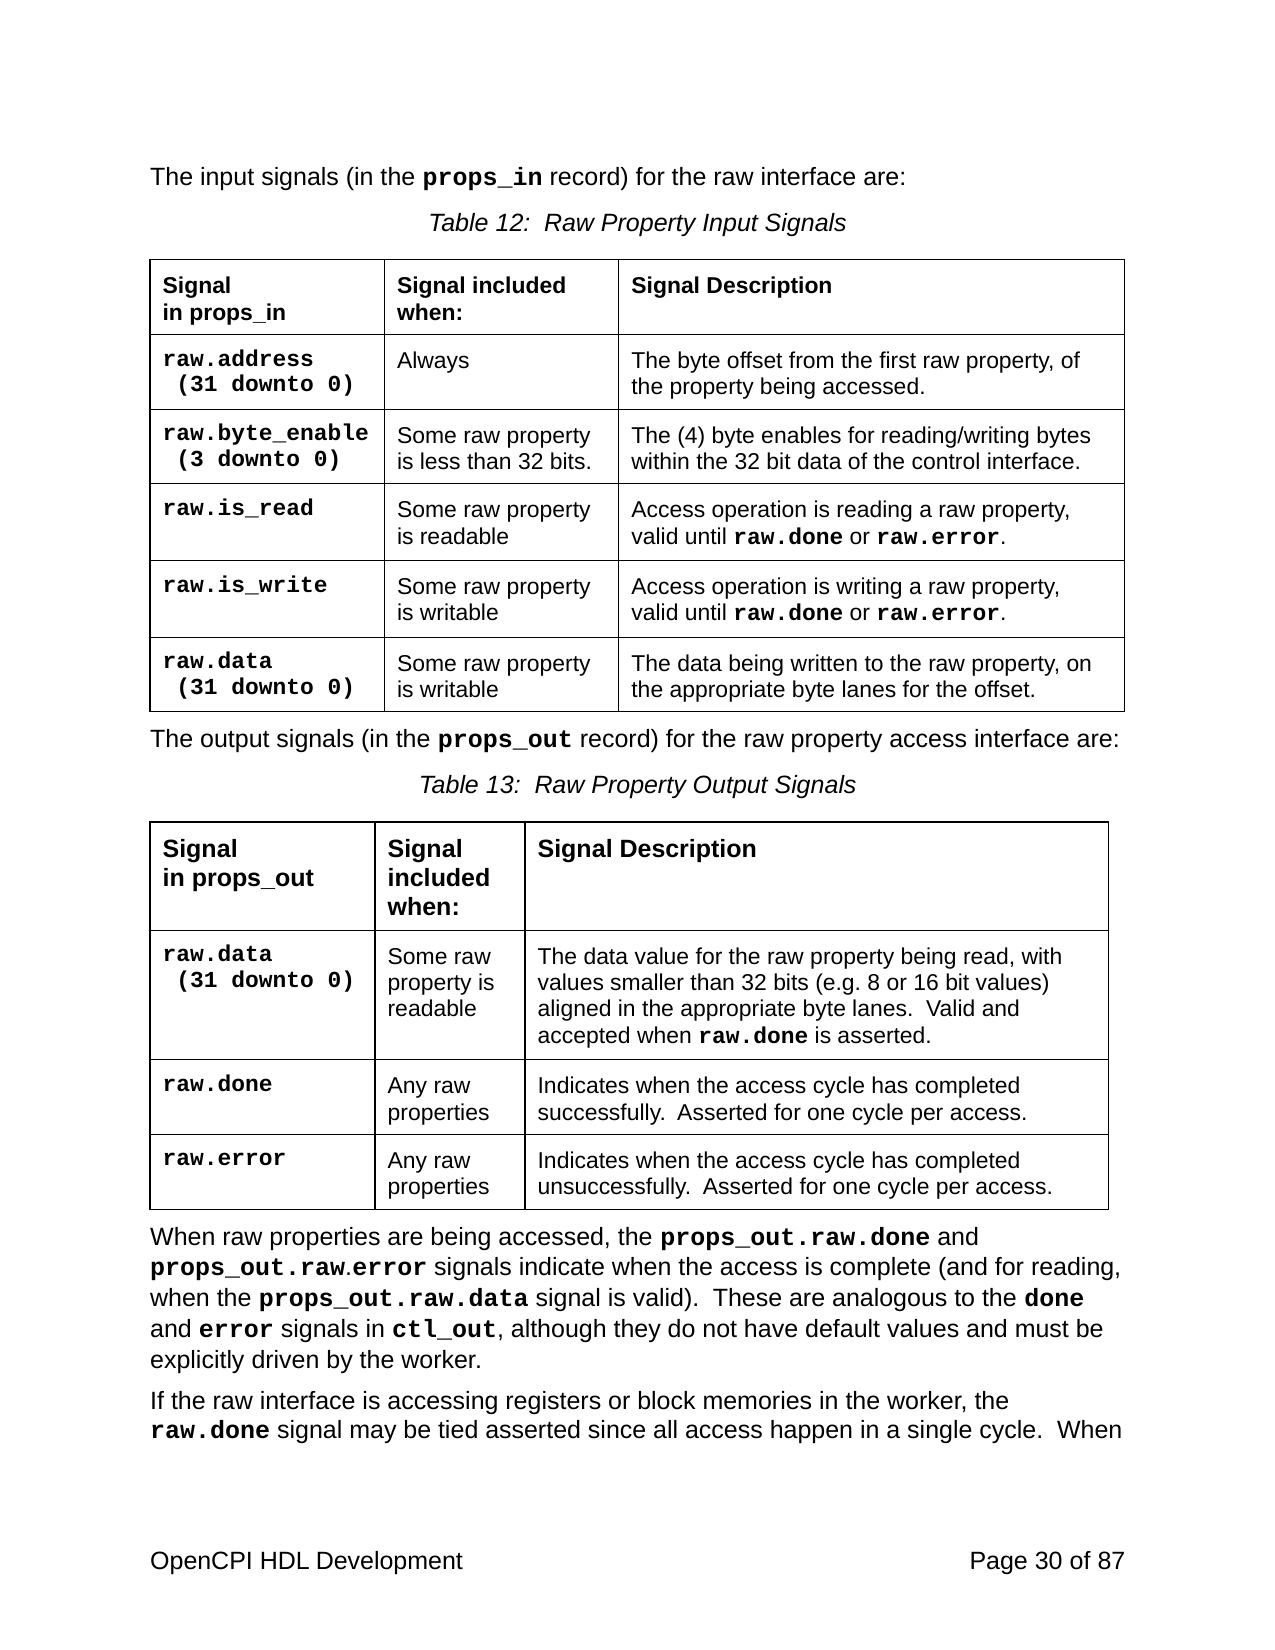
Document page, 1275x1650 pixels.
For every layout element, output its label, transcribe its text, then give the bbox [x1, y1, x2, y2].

table_cell Any raw properties [376, 1135, 524, 1208]
text The input signals (in the props_in record) for the raw interface are: [150, 162, 1125, 193]
text When raw properties are being accessed, the props_out.raw.done and props_out.raw.error signals indicate when the access is complete (and for reading, when the props_out.raw.data signal is valid). These are analogous to the done and error signals in ctl_out, although they do not have default values and must be explicitly driven by the worker. [150, 1221, 1125, 1374]
table_cell raw.byte_enable (3 downto 0) [151, 410, 384, 483]
table_cell The data value for the raw property being read, with values smaller than 32 bits (e.g. 8 or 16 bit values) aligned in the appropriate byte lanes. Valid and accepted when raw.done is asserted. [526, 931, 1108, 1059]
table_header Signal in props_out [151, 823, 374, 930]
table_cell The byte offset from the first raw property, of the property being accessed. [619, 335, 1124, 408]
table_header Signal in props_in [151, 260, 384, 334]
table_cell Any raw properties [376, 1060, 524, 1134]
table_cell raw.done [151, 1060, 374, 1134]
table_cell raw.data (31 downto 0) [151, 638, 384, 711]
text The output signals (in the props_out record) for the raw property access interface are: [150, 724, 1125, 755]
table_cell Some raw property is readable [376, 931, 524, 1059]
table_cell The data being written to the raw property, on the appropriate byte lanes for the offset. [619, 638, 1124, 711]
table_cell Always [385, 335, 618, 408]
text If the raw interface is accessing registers or block memories in the worker, the raw.done signal may be tied asserted since all access happen in a single cycle. When [150, 1386, 1125, 1446]
table_cell Some raw property is less than 32 bits. [385, 410, 618, 483]
table_cell Indicates when the access cycle has completed successfully. Asserted for one cycle per access. [526, 1060, 1108, 1134]
table_cell Indicates when the access cycle has completed unsuccessfully. Asserted for one cycle per access. [526, 1135, 1108, 1208]
table_cell Access operation is writing a raw property, valid until raw.done or raw.error. [619, 561, 1124, 637]
table_cell raw.error [151, 1135, 374, 1208]
text Table 12: Raw Property Input Signals [150, 208, 1125, 237]
table_cell raw.data (31 downto 0) [151, 931, 374, 1059]
table_cell Some raw property is writable [385, 638, 618, 711]
table_cell Some raw property is writable [385, 561, 618, 637]
table_cell raw.address (31 downto 0) [151, 335, 384, 408]
table_cell Access operation is reading a raw property, valid until raw.done or raw.error. [619, 484, 1124, 560]
table_cell The (4) byte enables for reading/writing bytes within the 32 bit data of the control interface. [619, 410, 1124, 483]
table_header Signal Description [526, 823, 1108, 930]
text Table 13: Raw Property Output Signals [150, 770, 1125, 799]
table_header Signal included when: [376, 823, 524, 930]
table_cell Some raw property is readable [385, 484, 618, 560]
table_cell raw.is_write [151, 561, 384, 637]
table_header Signal included when: [385, 260, 618, 334]
table_header Signal Description [619, 260, 1124, 334]
table_cell raw.is_read [151, 484, 384, 560]
